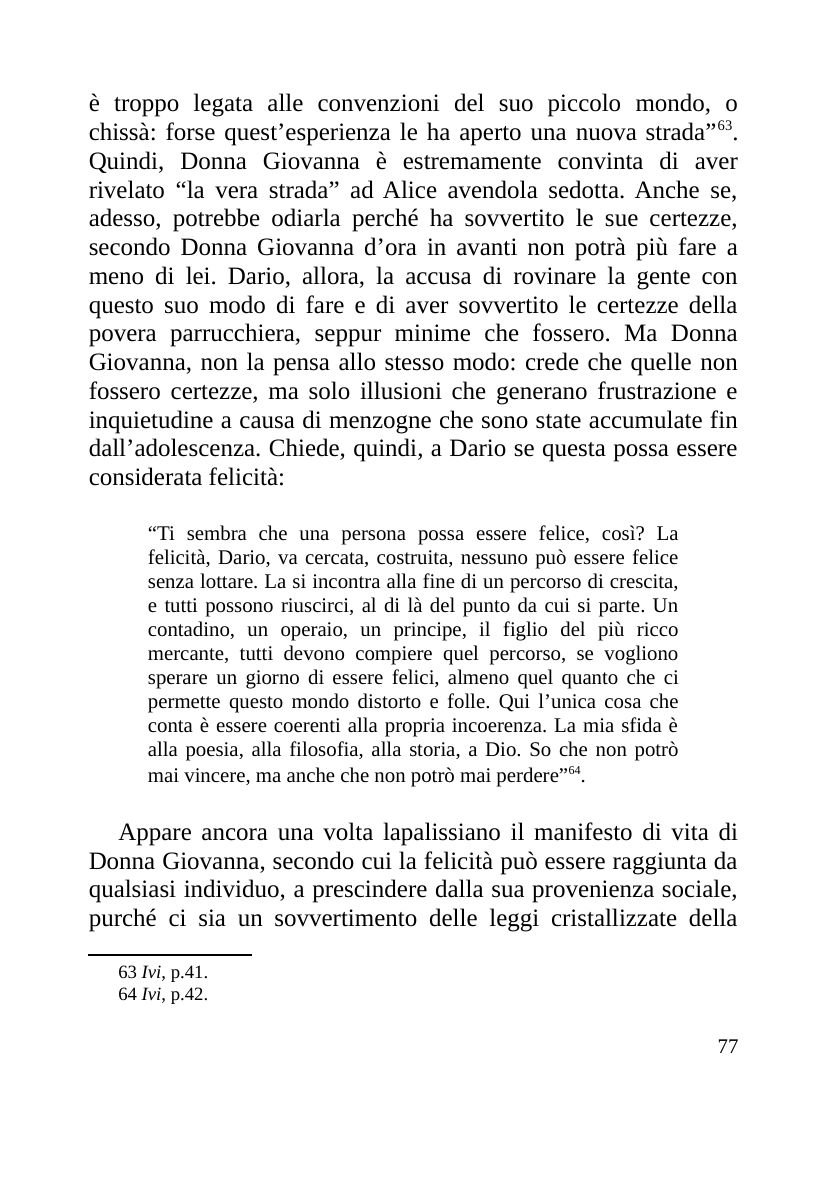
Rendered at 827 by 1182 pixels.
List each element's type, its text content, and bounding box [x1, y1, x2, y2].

text Ivi, p.42. [118, 982, 738, 1004]
text “Ti sembra che una persona possa essere felice, così? La felicità, Dario, va cercata, costruita, nessuno può essere felice senza lottare. La si incontra alla fine di un percorso di crescita, e tutti possono riuscirci, al di là del punto da cui si parte. Un contadino, un operaio, un principe, il figlio del più ricco mercante, tutti devono compiere quel percorso, se vogliono sperare un giorno di essere felici, almeno quel quanto che ci permette questo mondo distorto e folle. Qui l’unica cosa che conta è essere coerenti alla propria incoerenza. La mia sfida è alla poesia, alla filosofia, alla storia, a Dio. So che non potrò mai vincere, ma anche che non potrò mai perdere”. [148, 521, 679, 787]
text è troppo legata alle convenzioni del suo piccolo mondo, o chissà: forse quest’esperienza le ha aperto una nuova strada”. Quindi, Donna Giovanna è estremamente convinta di aver rivelato “la vera strada” ad Alice avendola sedotta. Anche se, adesso, potrebbe odiarla perché ha sovvertito le sue certezze, secondo Donna Giovanna d’ora in avanti non potrà più fare a meno di lei. Dario, allora, la accusa di rovinare la gente con questo suo modo di fare e di aver sovvertito le certezze della povera parrucchiera, seppur minime che fossero. Ma Donna Giovanna, non la pensa allo stesso modo: crede che quelle non fossero certezze, ma solo illusioni che generano frustrazione e inquietudine a causa di menzogne che sono state accumulate fin dall’adolescenza. Chiede, quindi, a Dario se questa possa essere considerata felicità: [88, 88, 738, 491]
text Ivi, p.41. [118, 961, 738, 982]
text Appare ancora una volta lapalissiano il manifesto di vita di Donna Giovanna, secondo cui la felicità può essere raggiunta da qualsiasi individuo, a prescindere dalla sua provenienza sociale, purché ci sia un sovvertimento delle leggi cristallizzate della [88, 817, 738, 932]
